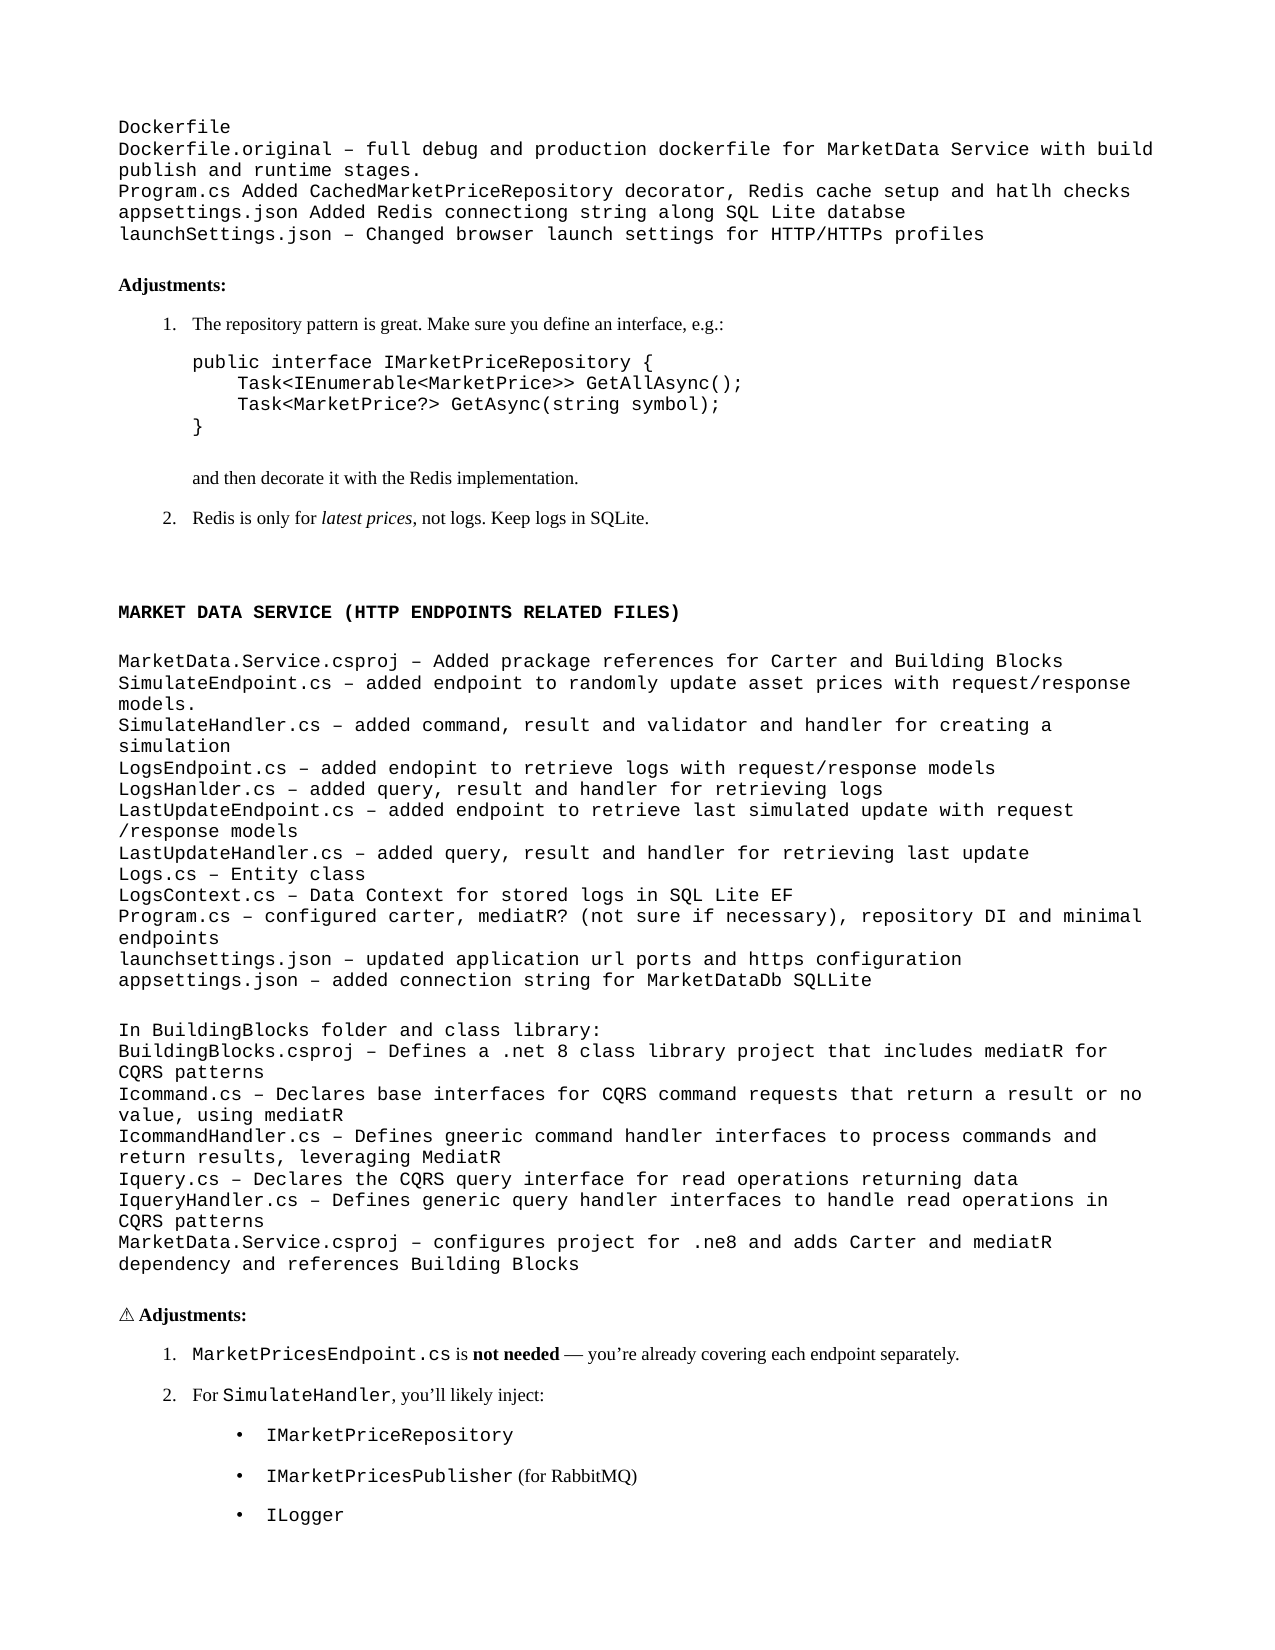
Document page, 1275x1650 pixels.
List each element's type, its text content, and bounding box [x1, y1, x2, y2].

text Program.cs – configured carter, mediatR? (not sure if necessary), repository DI and minimal endpoints [118, 907, 1157, 950]
text Logs.cs – Entity class [118, 865, 1157, 886]
text LastUpdateEndpoint.cs – added endpoint to retrieve last simulated update with request /response models [118, 801, 1157, 843]
list } [162, 416, 1157, 438]
list ILogger [236, 1506, 1157, 1527]
list Task<IEnumerable<MarketPrice>> GetAllAsync(); [162, 374, 1157, 395]
list For SimulateHandler, you’ll likely inject: [162, 1384, 1157, 1407]
list IMarketPriceRepository [236, 1426, 1157, 1447]
text IcommandHandler.cs – Defines gneeric command handler interfaces to process commands and return results, leveraging MediatR [118, 1127, 1157, 1169]
text ⚠️ Adjustments: [118, 1304, 1157, 1325]
list MarketPricesEndpoint.cs is not needed — you’re already covering each endpoint separately. [162, 1343, 1157, 1366]
text SimulateEndpoint.cs – added endpoint to randomly update asset prices with request/response models. [118, 673, 1157, 716]
list Task<MarketPrice?> GetAsync(string symbol); [162, 395, 1157, 416]
list Redis is only for latest prices, not logs. Keep logs in SQLite. [162, 507, 1157, 528]
text Icommand.cs – Declares base interfaces for CQRS command requests that return a result or no value, using mediatR [118, 1084, 1157, 1127]
text Program.cs Added CachedMarketPriceRepository decorator, Redis cache setup and hatlh checks [118, 182, 1157, 203]
text IqueryHandler.cs – Defines generic query handler interfaces to handle read operations in CQRS patterns [118, 1191, 1157, 1233]
text Dockerfile.original – full debug and production dockerfile for MarketData Service with build publish and runtime stages. [118, 139, 1157, 182]
text appsettings.json Added Redis connectiong string along SQL Lite databse [118, 203, 1157, 224]
text launchSettings.json – Changed browser launch settings for HTTP/HTTPs profiles [118, 224, 1157, 246]
text In BuildingBlocks folder and class library: [118, 1021, 1157, 1042]
text BuildingBlocks.csproj – Defines a .net 8 class library project that includes mediatR for CQRS patterns [118, 1042, 1157, 1084]
text LogsHanlder.cs – added query, result and handler for retrieving logs [118, 780, 1157, 801]
list The repository pattern is great. Make sure you define an interface, e.g.: [162, 313, 1157, 335]
list IMarketPricesPublisher (for RabbitMQ) [236, 1464, 1157, 1488]
text SimulateHandler.cs – added command, result and validator and handler for creating a simulation [118, 716, 1157, 758]
text Dockerfile [118, 118, 1157, 139]
text LogsEndpoint.cs – added endopint to retrieve logs with request/response models [118, 758, 1157, 780]
text MarketData.Service.csproj – Added prackage references for Carter and Building Blocks [118, 652, 1157, 673]
text Adjustments: [118, 274, 1157, 296]
text LogsContext.cs – Data Context for stored logs in SQL Lite EF [118, 886, 1157, 907]
text LastUpdateHandler.cs – added query, result and handler for retrieving last update [118, 843, 1157, 865]
list and then decorate it with the Redis implementation. [162, 467, 1157, 489]
text MarketData.Service.csproj – configures project for .ne8 and adds Carter and mediatR dependency and references Building Blocks [118, 1233, 1157, 1276]
text MARKET DATA SERVICE (HTTP ENDPOINTS RELATED FILES) [118, 603, 1157, 624]
text launchsettings.json – updated application url ports and https configuration [118, 950, 1157, 971]
text appsettings.json – added connection string for MarketDataDb SQLLite [118, 971, 1157, 992]
text Iquery.cs – Declares the CQRS query interface for read operations returning data [118, 1169, 1157, 1191]
list public interface IMarketPriceRepository { [162, 353, 1157, 374]
